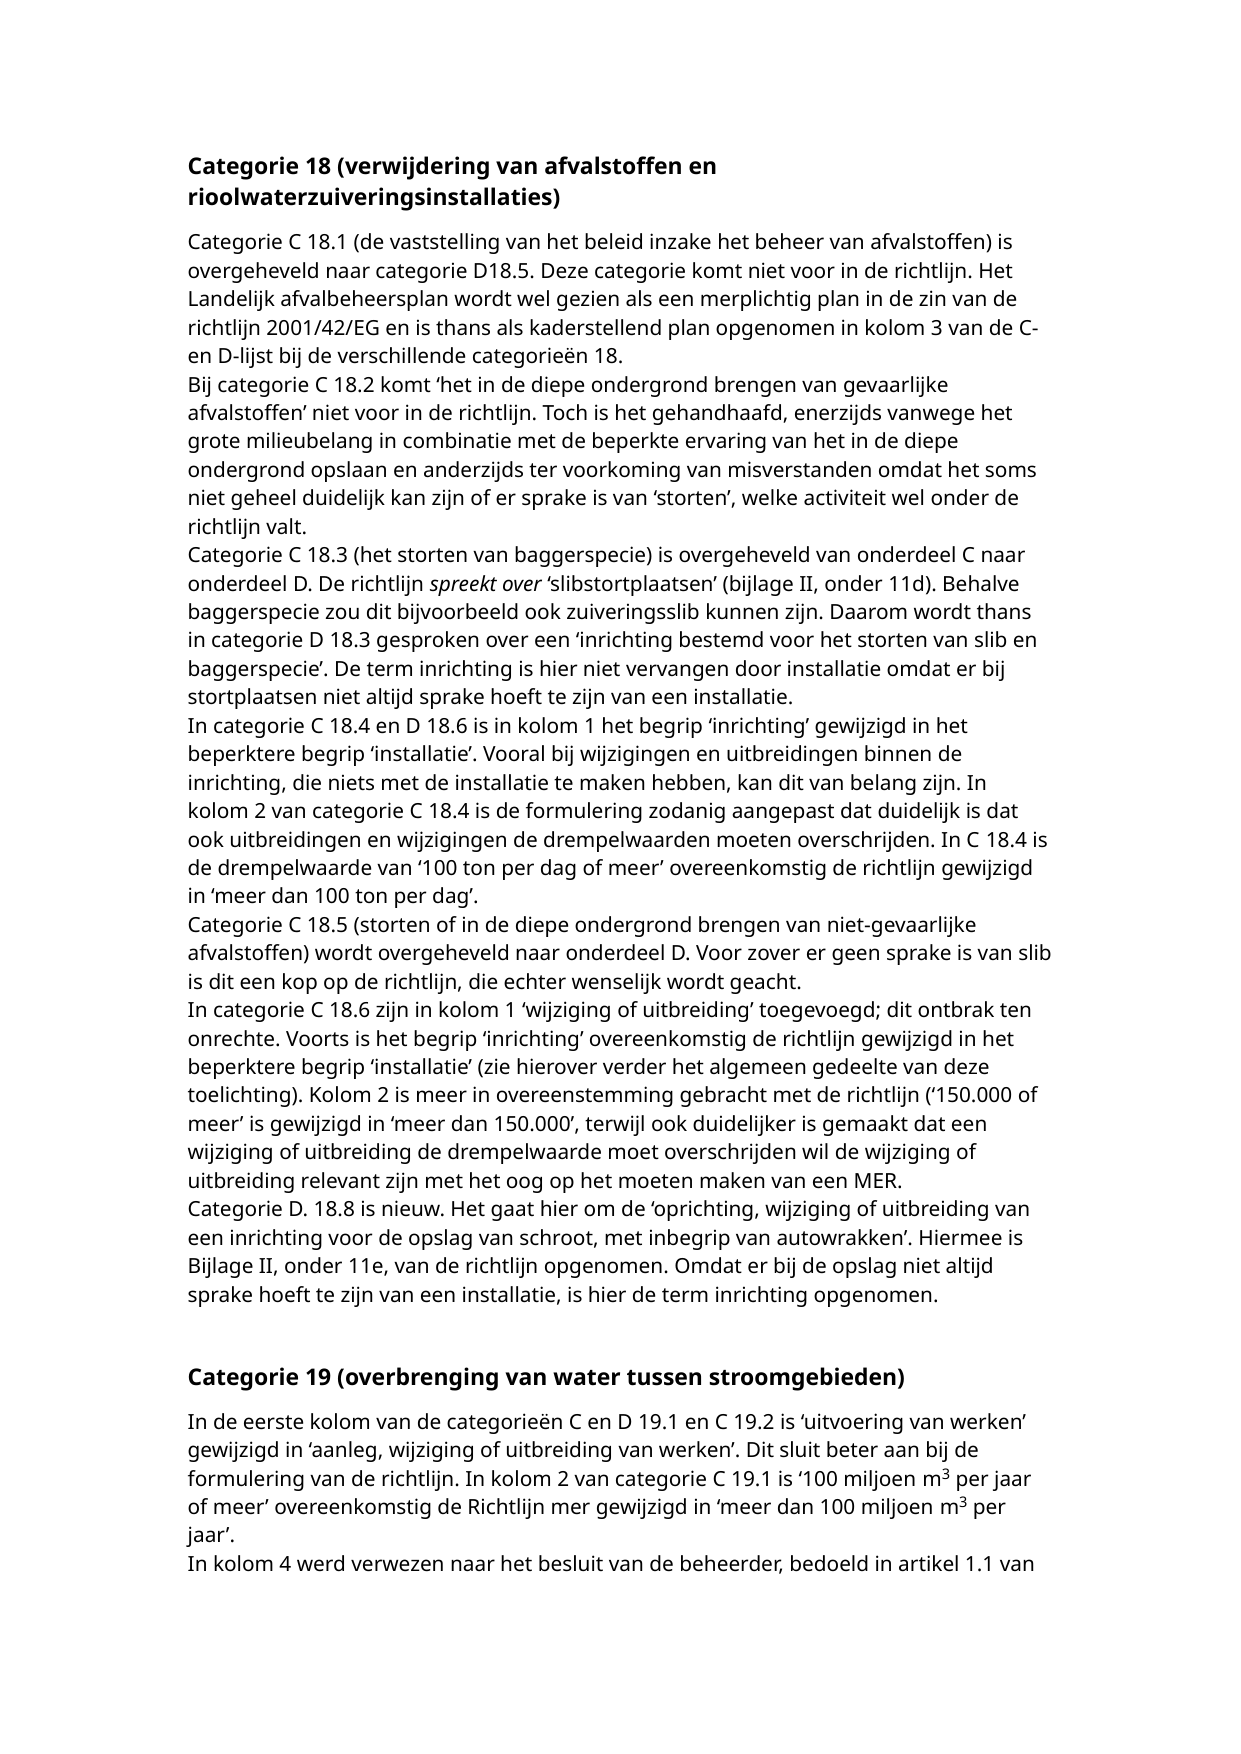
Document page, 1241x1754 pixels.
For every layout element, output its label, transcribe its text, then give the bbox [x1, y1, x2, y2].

text In de eerste kolom van de categorieën C en D 19.1 en C 19.2 is ‘uitvoering van werken’ gewijzigd in ‘aanleg, wijziging of uitbreiding van werken’. Dit sluit beter aan bij de formulering van de richtlijn. In kolom 2 van categorie C 19.1 is ‘100 miljoen m3 per jaar of meer’ overeenkomstig de Richtlijn mer gewijzigd in ‘meer dan 100 miljoen m3 per jaar’. [187, 1407, 1053, 1549]
text In categorie C 18.4 en D 18.6 is in kolom 1 het begrip ‘inrichting’ gewijzigd in het beperktere begrip ‘installatie’. Vooral bij wijzigingen en uitbreidingen binnen de inrichting, die niets met de installatie te maken hebben, kan dit van belang zijn. In kolom 2 van categorie C 18.4 is de formulering zodanig aangepast dat duidelijk is dat ook uitbreidingen en wijzigingen de drempelwaarden moeten overschrijden. In C 18.4 is de drempelwaarde van ‘100 ton per dag of meer’ overeenkomstig de richtlijn gewijzigd in ‘meer dan 100 ton per dag’. [187, 711, 1053, 910]
text Categorie C 18.5 (storten of in de diepe ondergrond brengen van niet-gevaarlijke afvalstoffen) wordt overgeheveld naar onderdeel D. Voor zover er geen sprake is van slib is dit een kop op de richtlijn, die echter wenselijk wordt geacht. [187, 910, 1053, 995]
text Categorie D. 18.8 is nieuw. Het gaat hier om de ‘oprichting, wijziging of uitbreiding van een inrichting voor de opslag van schroot, met inbegrip van autowrakken’. Hiermee is Bijlage II, onder 11e, van de richtlijn opgenomen. Omdat er bij de opslag niet altijd sprake hoeft te zijn van een installatie, is hier de term inrichting opgenomen. [187, 1194, 1053, 1308]
text In categorie C 18.6 zijn in kolom 1 ‘wijziging of uitbreiding’ toegevoegd; dit ontbrak ten onrechte. Voorts is het begrip ‘inrichting’ overeenkomstig de richtlijn gewijzigd in het beperktere begrip ‘installatie’ (zie hierover verder het algemeen gedeelte van deze toelichting). Kolom 2 is meer in overeenstemming gebracht met de richtlijn (‘150.000 of meer’ is gewijzigd in ‘meer dan 150.000’, terwijl ook duidelijker is gemaakt dat een wijziging of uitbreiding de drempelwaarde moet overschrijden wil de wijziging of uitbreiding relevant zijn met het oog op het moeten maken van een MER. [187, 995, 1053, 1194]
text In kolom 4 werd verwezen naar het besluit van de beheerder, bedoeld in artikel 1.1 van [187, 1549, 1053, 1577]
text Bij categorie C 18.2 komt ‘het in de diepe ondergrond brengen van gevaarlijke afvalstoffen’ niet voor in de richtlijn. Toch is het gehandhaafd, enerzijds vanwege het grote milieubelang in combinatie met de beperkte ervaring van het in de diepe ondergrond opslaan en anderzijds ter voorkoming van misverstanden omdat het soms niet geheel duidelijk kan zijn of er sprake is van ‘storten’, welke activiteit wel onder de richtlijn valt. [187, 370, 1053, 540]
text Categorie C 18.1 (de vaststelling van het beleid inzake het beheer van afvalstoffen) is overgeheveld naar categorie D18.5. Deze categorie komt niet voor in de richtlijn. Het Landelijk afvalbeheersplan wordt wel gezien als een merplichtig plan in de zin van de richtlijn 2001/42/EG en is thans als kaderstellend plan opgenomen in kolom 3 van de C- en D-lijst bij de verschillende categorieën 18. [187, 227, 1053, 370]
subtitle Categorie 18 (verwijdering van afvalstoffen en rioolwaterzuiveringsinstallaties) [187, 150, 1053, 212]
text Categorie C 18.3 (het storten van baggerspecie) is overgeheveld van onderdeel C naar onderdeel D. De richtlijn spreekt over ‘slibstortplaatsen’ (bijlage II, onder 11d). Behalve baggerspecie zou dit bijvoorbeeld ook zuiveringsslib kunnen zijn. Daarom wordt thans in categorie D 18.3 gesproken over een ‘inrichting bestemd voor het storten van slib en baggerspecie’. De term inrichting is hier niet vervangen door installatie omdat er bij stortplaatsen niet altijd sprake hoeft te zijn van een installatie. [187, 540, 1053, 711]
subtitle Categorie 19 (overbrenging van water tussen stroomgebieden) [187, 1361, 1053, 1392]
